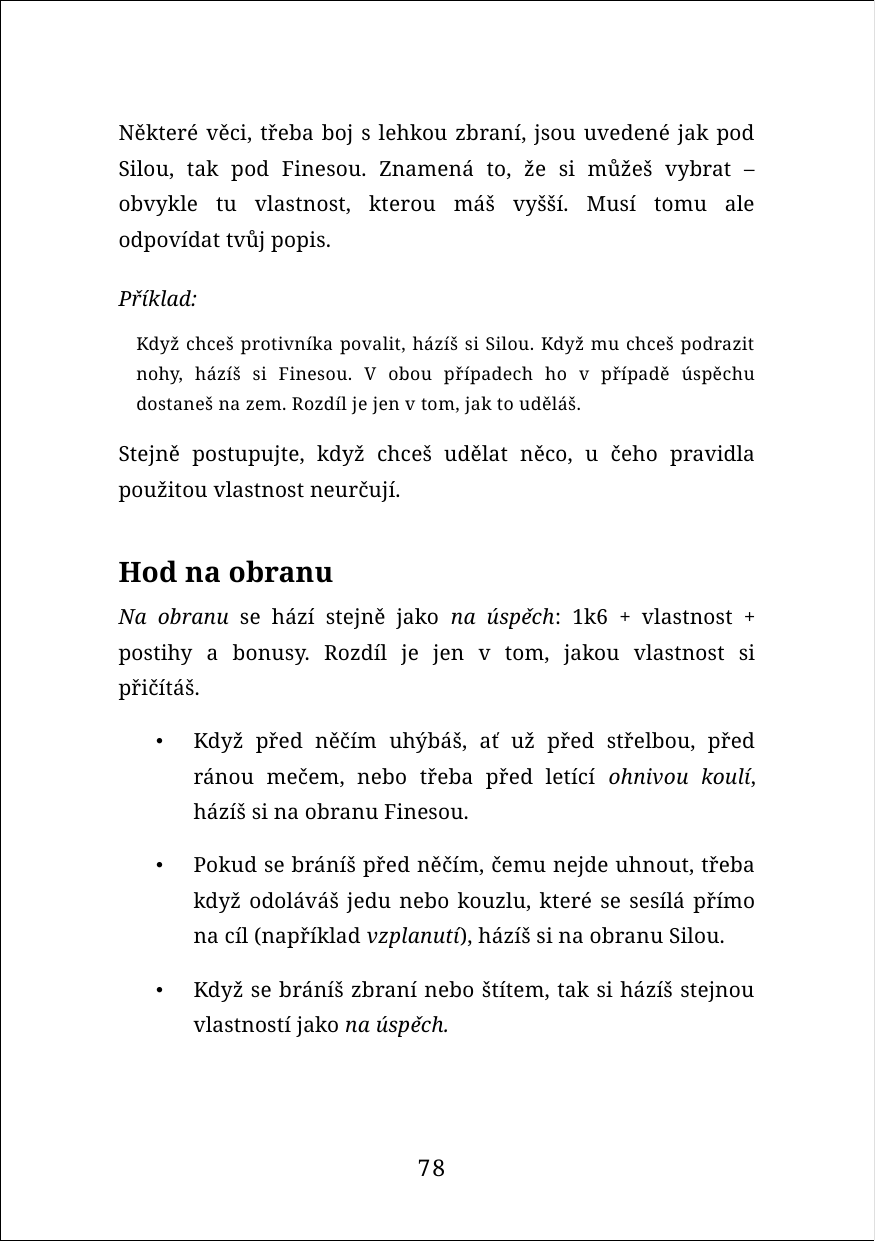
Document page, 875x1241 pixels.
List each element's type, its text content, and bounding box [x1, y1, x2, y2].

subtitle Hod na obranu [118, 552, 756, 590]
list Pokud se bráníš před něčím, čemu nejde uhnout, třeba když odoláváš jedu nebo kouzlu, které se sesílá přímo na cíl (například vzplanutí), házíš si na obranu Silou. [156, 851, 756, 950]
list Když před něčím uhýbáš, ať už před střelbou, před ránou mečem, nebo třeba před letící ohnivou koulí, házíš si na obranu Finesou. [156, 726, 756, 826]
text Když chceš protivníka povalit, házíš si Silou. Když mu chceš podrazit nohy, házíš si Finesou. V obou případech ho v případě úspěchu dostaneš na zem. Rozdíl je jen v tom, jak to uděláš. [136, 331, 756, 416]
text Stejně postupujte, když chceš udělat něco, u čeho pravidla použitou vlastnost neurčují. [118, 439, 756, 503]
text Některé věci, třeba boj s lehkou zbraní, jsou uvedené jak pod Silou, tak pod Finesou. Znamená to, že si můžeš vybrat – obvykle tu vlastnost, kterou máš vyšší. Musí tomu ale odpovídat tvůj popis. [118, 118, 756, 253]
text Na obranu se hází stejně jako na úspěch: 1k6 + vlastnost + postihy a bonusy. Rozdíl je jen v tom, jakou vlastnost si přičítáš. [118, 602, 756, 702]
text Příklad: [118, 284, 756, 312]
list Když se bráníš zbraní nebo štítem, tak si házíš stejnou vlastností jako na úspěch. [156, 975, 756, 1039]
